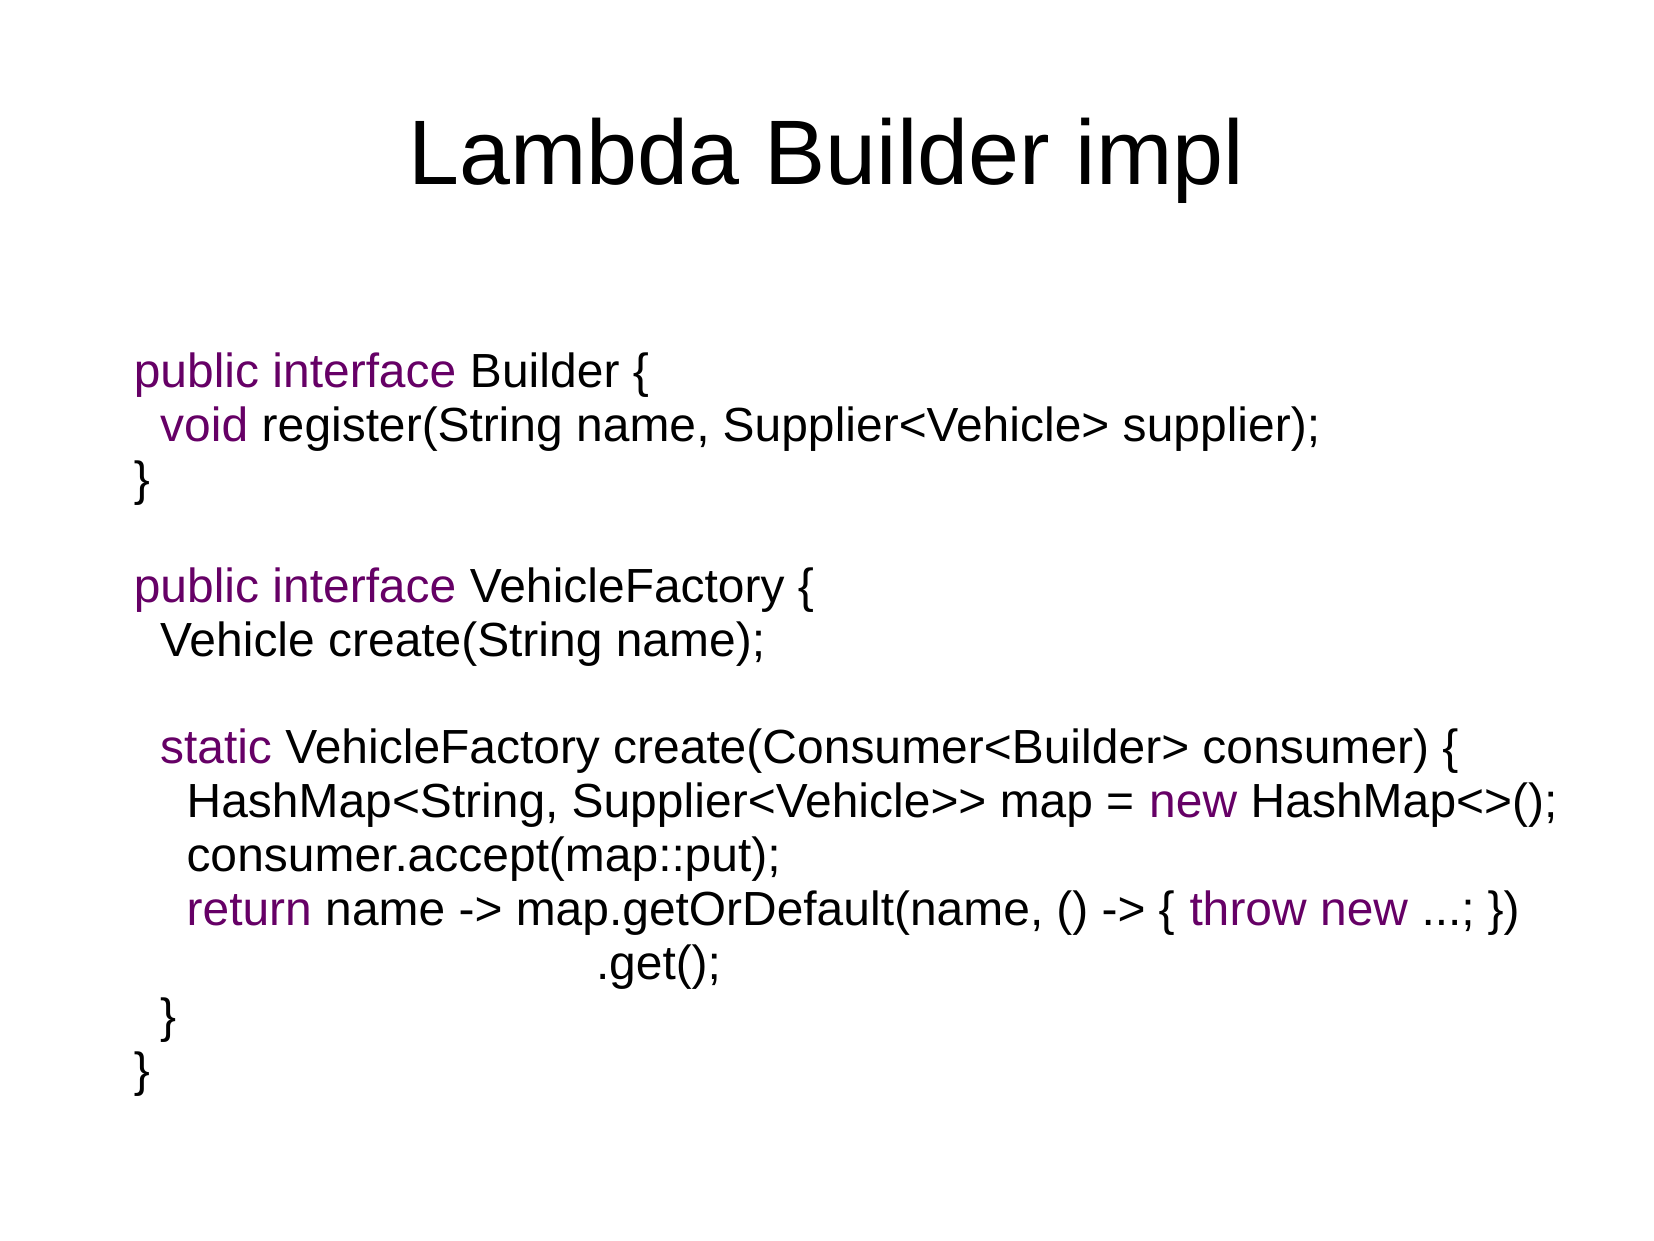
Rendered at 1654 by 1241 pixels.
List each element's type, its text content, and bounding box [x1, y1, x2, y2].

title Lambda Builder impl [82, 49, 1571, 257]
list public interface Builder { void register(String name, Supplier<Vehicle> supplier); } public interface VehicleFactory { Vehicle create(String name); static VehicleFactory create(Consumer<Builder> consumer) { HashMap<String, Supplier<Vehicle>> map = new HashMap<>(); consumer.accept(map::put); return name -> map.getOrDefault(name, () -> { throw new ...; }) .get(); } } [82, 290, 1571, 1141]
